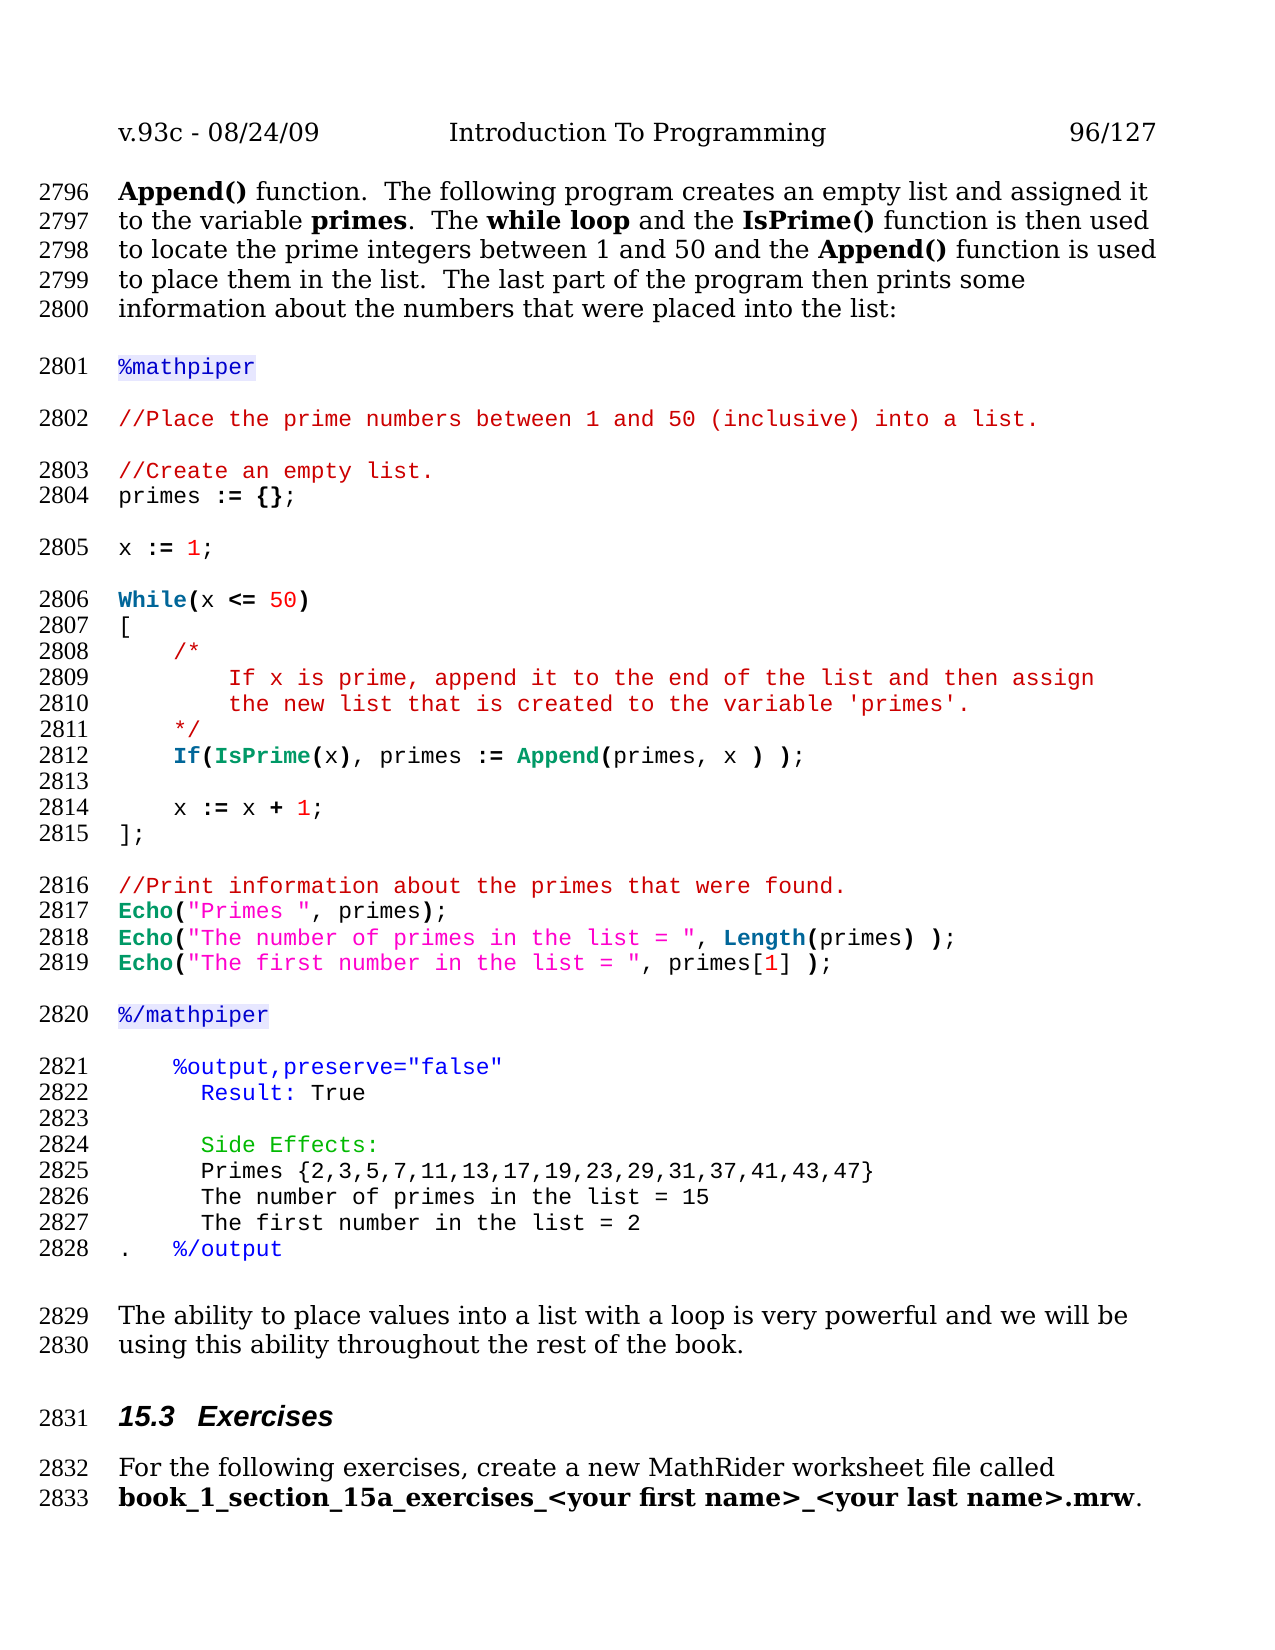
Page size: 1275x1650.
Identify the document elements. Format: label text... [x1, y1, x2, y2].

text Echo("The number of primes in the list = ", Length(primes) ); [118, 926, 1157, 952]
text the new list that is created to the variable 'primes'. [118, 692, 1157, 718]
text x := x + 1; [118, 796, 1157, 822]
text %/mathpiper [118, 1004, 1157, 1029]
text For the following exercises, create a new MathRider worksheet file called book_1_section_15a_exercises_<your first name>_<your last name>.mrw. [118, 1453, 1157, 1512]
subtitle Exercises [118, 1399, 1157, 1432]
text . %/output [118, 1237, 1157, 1263]
text Primes {2,3,5,7,11,13,17,19,23,29,31,37,41,43,47} [118, 1159, 1157, 1185]
text //Create an empty list. [118, 459, 1157, 485]
text %output,preserve="false" [118, 1056, 1157, 1081]
text If x is prime, append it to the end of the list and then assign [118, 666, 1157, 692]
text ]; [118, 822, 1157, 848]
text /* [118, 641, 1157, 666]
text Result: True [118, 1081, 1157, 1107]
text Side Effects: [118, 1133, 1157, 1159]
text If(IsPrime(x), primes := Append(primes, x ) ); [118, 744, 1157, 770]
text primes := {}; [118, 485, 1157, 511]
text While(x <= 50) [118, 589, 1157, 614]
text //Print information about the primes that were found. [118, 874, 1157, 900]
text Echo("The first number in the list = ", primes[1] ); [118, 952, 1157, 978]
text The ability to place values into a list with a loop is very powerful and we will be using this ability throughout the rest of the book. [118, 1301, 1157, 1360]
text //Place the prime numbers between 1 and 50 (inclusive) into a list. [118, 407, 1157, 433]
text The first number in the list = 2 [118, 1211, 1157, 1237]
text x := 1; [118, 537, 1157, 563]
text */ [118, 718, 1157, 744]
text Echo("Primes ", primes); [118, 900, 1157, 926]
text [ [118, 614, 1157, 641]
text %mathpiper [118, 355, 1157, 381]
text Append() function. The following program creates an empty list and assigned it to the variable primes. The while loop and the IsPrime() function is then used to locate the prime integers between 1 and 50 and the Append() function is used to place them in the list. The last part of the program then prints some information about the numbers that were placed into the list: [118, 177, 1157, 323]
text The number of primes in the list = 15 [118, 1185, 1157, 1211]
